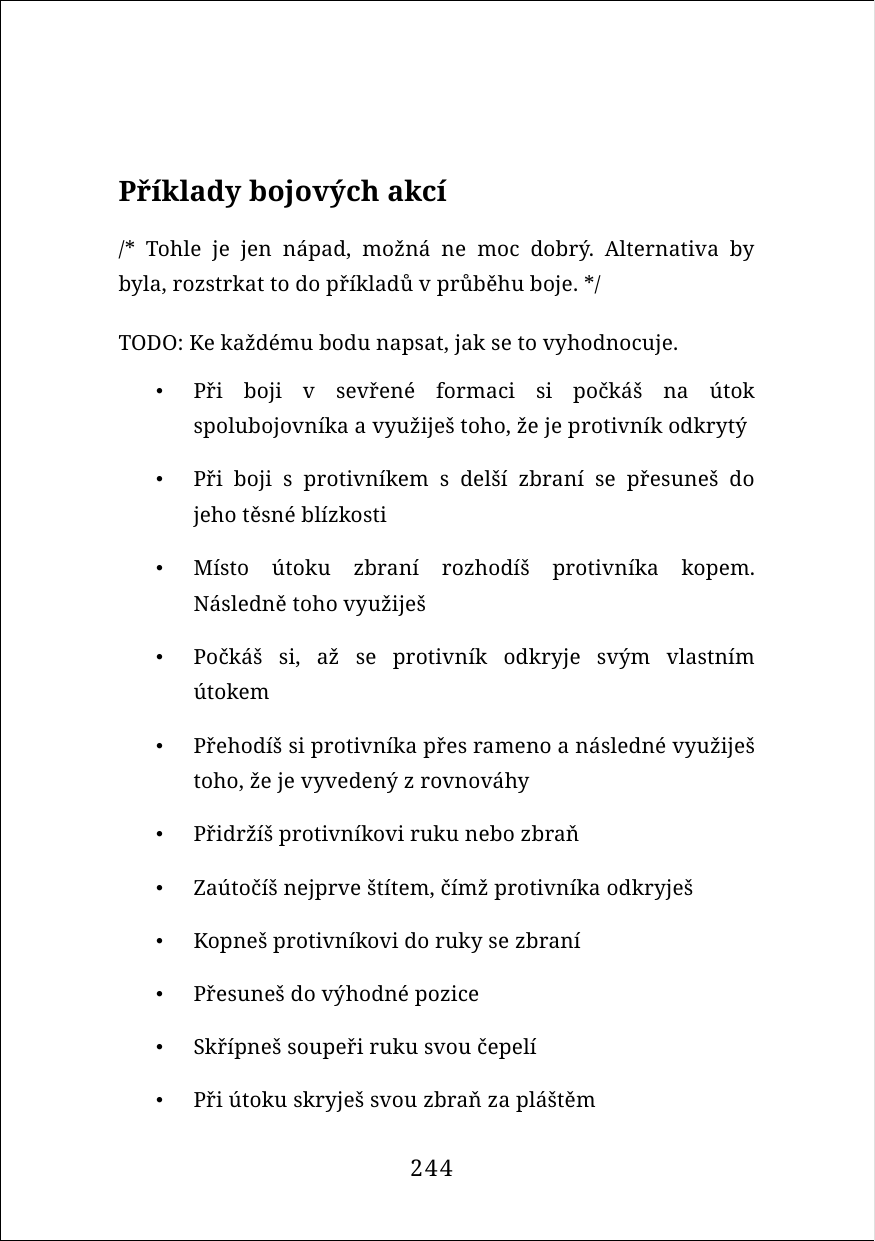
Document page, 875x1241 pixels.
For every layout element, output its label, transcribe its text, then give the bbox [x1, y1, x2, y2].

list Kopneš protivníkovi do ruky se zbraní [156, 926, 756, 954]
list Skřípneš soupeři ruku svou čepelí [156, 1032, 756, 1061]
list Přesuneš do výhodné pozice [156, 979, 756, 1008]
list Při útoku skryješ svou zbraň za pláštěm [156, 1086, 756, 1114]
list Zaútočíš nejprve štítem, čímž protivníka odkryješ [156, 873, 756, 901]
list Při boji s protivníkem s delší zbraní se přesuneš do jeho těsné blízkosti [156, 464, 756, 528]
list Místo útoku zbraní rozhodíš protivníka kopem. Následně toho využiješ [156, 553, 756, 617]
text /* Tohle je jen nápad, možná ne moc dobrý. Alternativa by byla, rozstrkat to do příkladů v průběhu boje. */ [118, 234, 756, 298]
list Při boji v sevřené formaci si počkáš na útok spolubojovníka a využiješ toho, že je protivník odkrytý [156, 376, 756, 440]
subtitle Příklady bojových akcí [118, 172, 756, 210]
list Přidržíš protivníkovi ruku nebo zbraň [156, 819, 756, 848]
text TODO: Ke každému bodu napsat, jak se to vyhodnocuje. [118, 328, 756, 357]
list Počkáš si, až se protivník odkryje svým vlastním útokem [156, 642, 756, 706]
list Přehodíš si protivníka přes rameno a následné využiješ toho, že je vyvedený z rovnováhy [156, 731, 756, 795]
